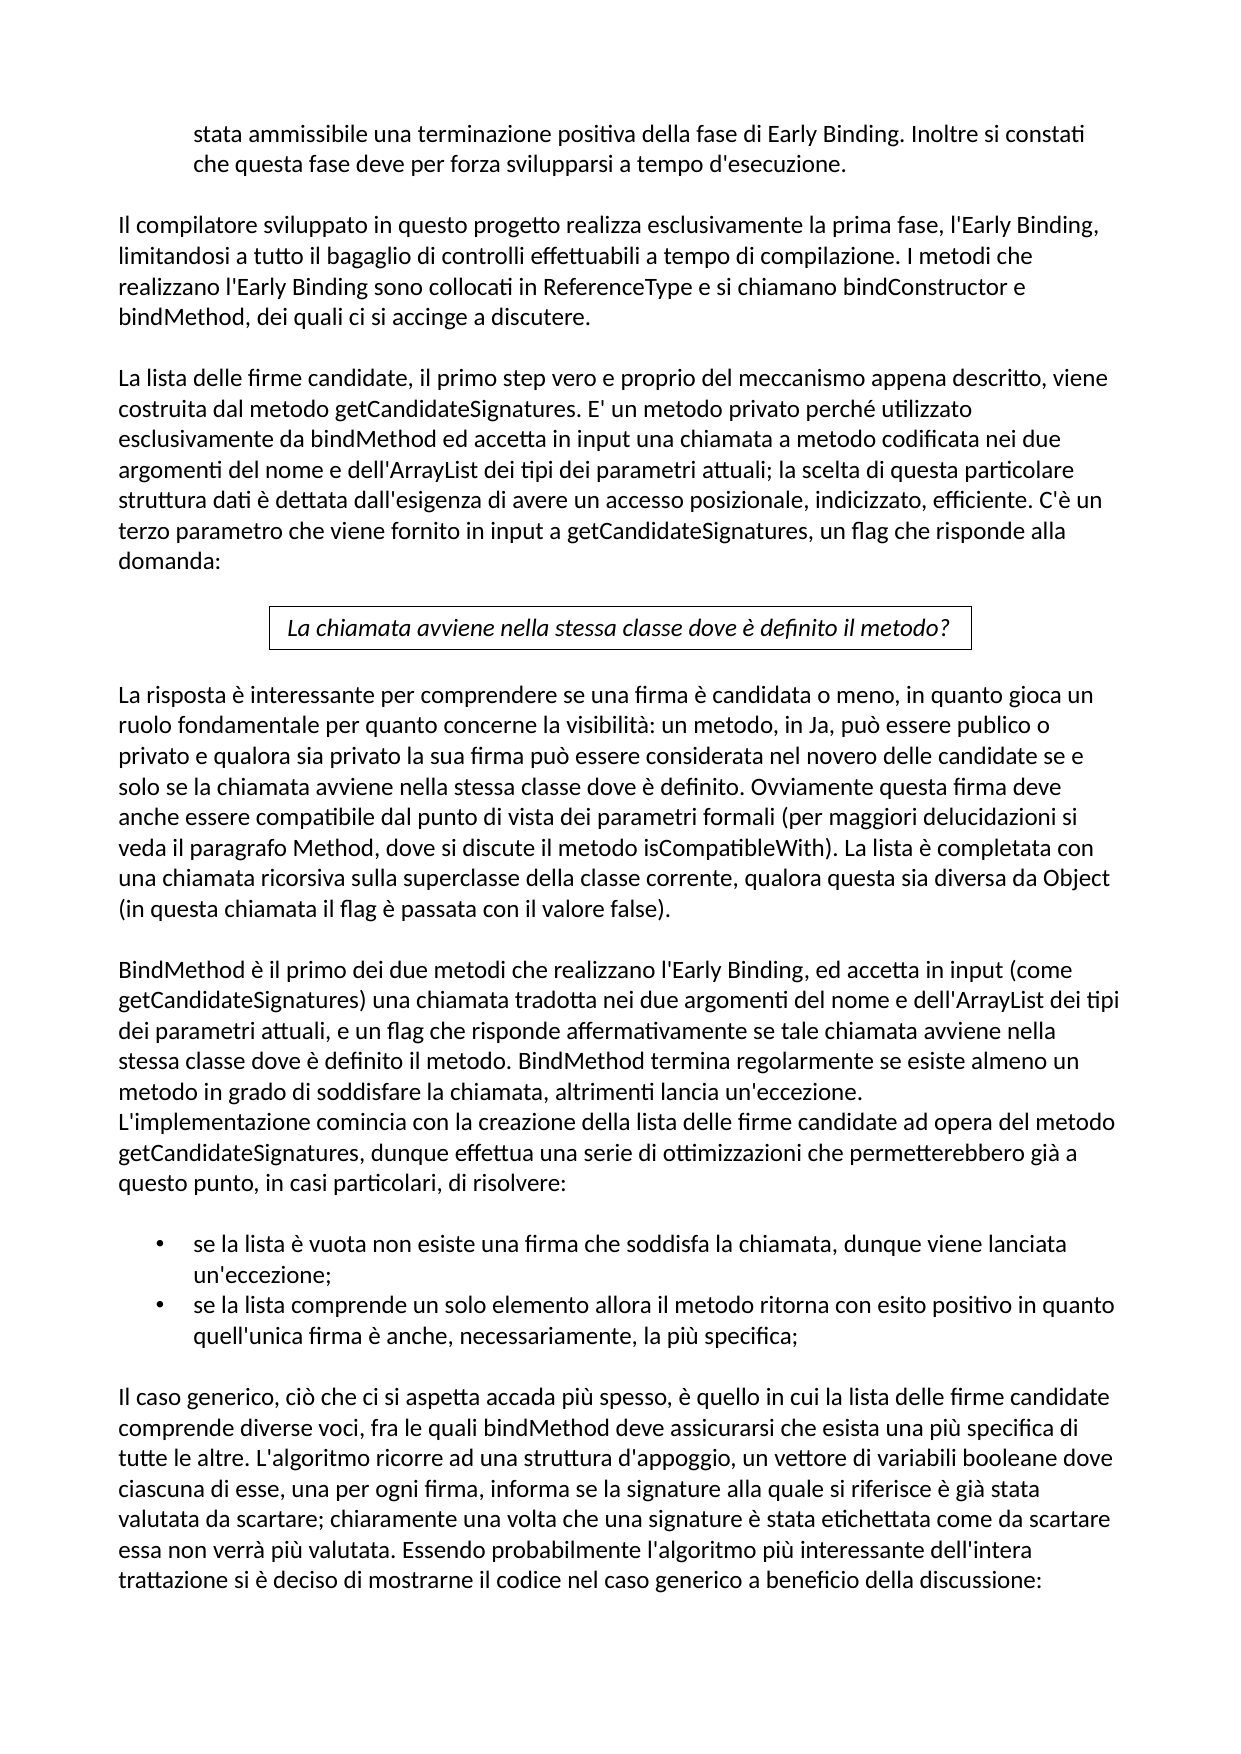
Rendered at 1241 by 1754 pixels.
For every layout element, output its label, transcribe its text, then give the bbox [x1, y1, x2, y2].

list stata ammissibile una terminazione positiva della fase di Early Binding. Inoltre si constati che questa fase deve per forza svilupparsi a tempo d'esecuzione. [156, 118, 1122, 179]
text L'implementazione comincia con la creazione della lista delle firme candidate ad opera del metodo getCandidateSignatures, dunque effettua una serie di ottimizzazioni che permetterebbero già a questo punto, in casi particolari, di risolvere: [118, 1106, 1122, 1198]
table_header La chiamata avviene nella stessa classe dove è definito il metodo? [270, 607, 971, 648]
list se la lista è vuota non esiste una firma che soddisfa la chiamata, dunque viene lanciata un'eccezione; [156, 1228, 1122, 1289]
text Il caso generico, ciò che ci si aspetta accada più spesso, è quello in cui la lista delle firme candidate comprende diverse voci, fra le quali bindMethod deve assicurarsi che esista una più specifica di tutte le altre. L'algoritmo ricorre ad una struttura d'appoggio, un vettore di variabili booleane dove ciascuna di esse, una per ogni firma, informa se la signature alla quale si riferisce è già stata valutata da scartare; chiaramente una volta che una signature è stata etichettata come da scartare essa non verrà più valutata. Essendo probabilmente l'algoritmo più interessante dell'intera trattazione si è deciso di mostrarne il codice nel caso generico a beneficio della discussione: [118, 1381, 1122, 1595]
text La risposta è interessante per comprendere se una firma è candidata o meno, in quanto gioca un ruolo fondamentale per quanto concerne la visibilità: un metodo, in Ja, può essere publico o privato e qualora sia privato la sua firma può essere considerata nel novero delle candidate se e solo se la chiamata avviene nella stessa classe dove è definito. Ovviamente questa firma deve anche essere compatibile dal punto di vista dei parametri formali (per maggiori delucidazioni si veda il paragrafo Method, dove si discute il metodo isCompatibleWith). La lista è completata con una chiamata ricorsiva sulla superclasse della classe corrente, qualora questa sia diversa da Object (in questa chiamata il flag è passata con il valore false). [118, 679, 1122, 923]
text Il compilatore sviluppato in questo progetto realizza esclusivamente la prima fase, l'Early Binding, limitandosi a tutto il bagaglio di controlli effettuabili a tempo di compilazione. I metodi che realizzano l'Early Binding sono collocati in ReferenceType e si chiamano bindConstructor e bindMethod, dei quali ci si accinge a discutere. [118, 210, 1122, 332]
list se la lista comprende un solo elemento allora il metodo ritorna con esito positivo in quanto quell'unica firma è anche, necessariamente, la più specifica; [156, 1289, 1122, 1351]
text BindMethod è il primo dei due metodi che realizzano l'Early Binding, ed accetta in input (come getCandidateSignatures) una chiamata tradotta nei due argomenti del nome e dell'ArrayList dei tipi dei parametri attuali, e un flag che risponde affermativamente se tale chiamata avviene nella stessa classe dove è definito il metodo. BindMethod termina regolarmente se esiste almeno un metodo in grado di soddisfare la chiamata, altrimenti lancia un'eccezione. [118, 954, 1122, 1106]
text La lista delle firme candidate, il primo step vero e proprio del meccanismo appena descritto, viene costruita dal metodo getCandidateSignatures. E' un metodo privato perché utilizzato esclusivamente da bindMethod ed accetta in input una chiamata a metodo codificata nei due argomenti del nome e dell'ArrayList dei tipi dei parametri attuali; la scelta di questa particolare struttura dati è dettata dall'esigenza di avere un accesso posizionale, indicizzato, efficiente. C'è un terzo parametro che viene fornito in input a getCandidateSignatures, un flag che risponde alla domanda: [118, 362, 1122, 576]
